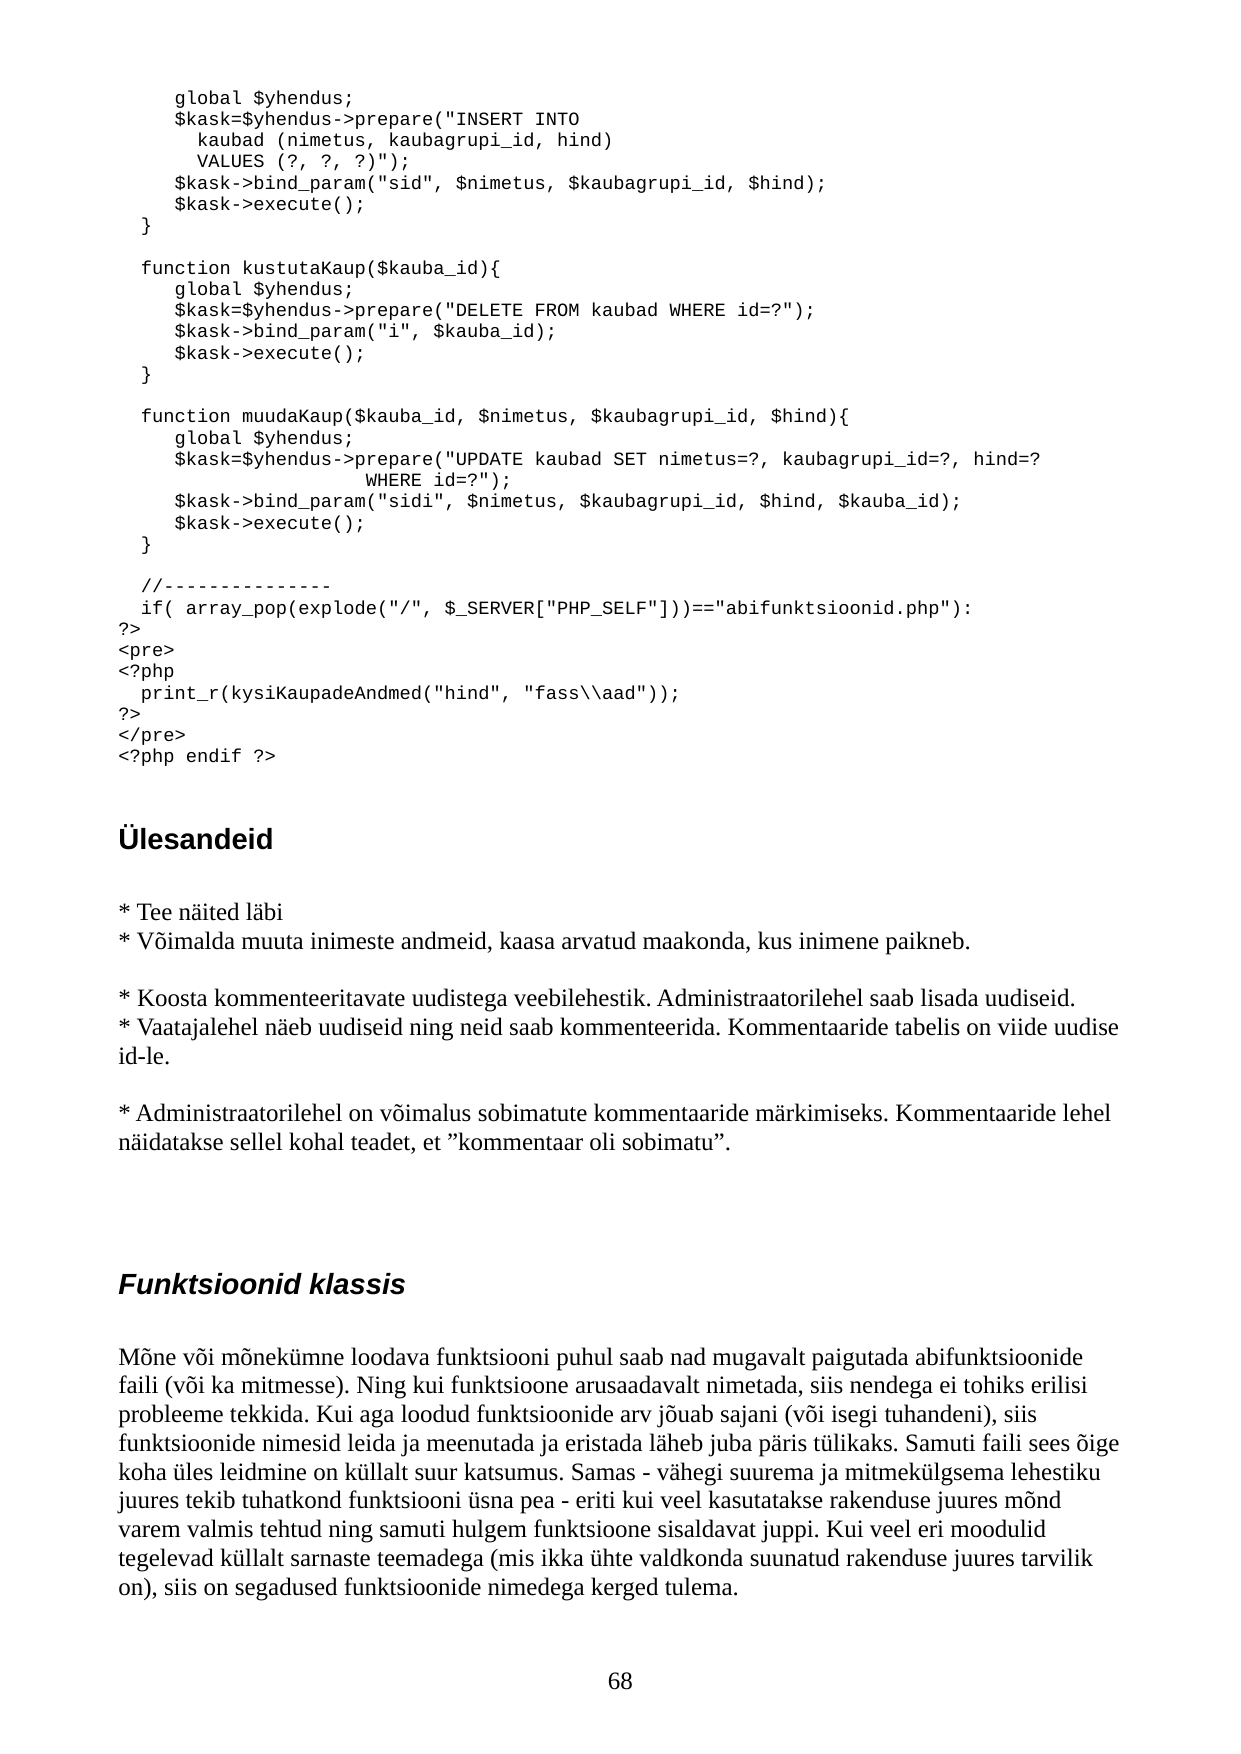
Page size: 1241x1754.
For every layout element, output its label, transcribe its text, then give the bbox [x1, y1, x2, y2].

text global $yhendus; [118, 428, 1122, 450]
text <pre> [118, 641, 1122, 662]
text $kask=$yhendus->prepare("INSERT INTO [118, 110, 1122, 131]
text global $yhendus; [118, 88, 1122, 110]
text function kustutaKaup($kauba_id){ [118, 258, 1122, 280]
text $kask->execute(); [118, 343, 1122, 365]
subtitle Funktsioonid klassis [118, 1267, 1122, 1301]
text function muudaKaup($kauba_id, $nimetus, $kaubagrupi_id, $hind){ [118, 407, 1122, 428]
text $kask=$yhendus->prepare("UPDATE kaubad SET nimetus=?, kaubagrupi_id=?, hind=? [118, 450, 1122, 471]
text WHERE id=?"); [118, 471, 1122, 492]
text $kask=$yhendus->prepare("DELETE FROM kaubad WHERE id=?"); [118, 301, 1122, 322]
text * Administraatorilehel on võimalus sobimatute kommentaaride märkimiseks. Kommentaaride lehel näidatakse sellel kohal teadet, et ”kommentaar oli sobimatu”. [118, 1098, 1122, 1156]
text VALUES (?, ?, ?)"); [118, 152, 1122, 173]
text } [118, 365, 1122, 386]
text <?php [118, 662, 1122, 683]
text ?> [118, 705, 1122, 726]
text * Tee näited läbi [118, 897, 1122, 926]
text ?> [118, 620, 1122, 641]
subtitle Ülesandeid [118, 822, 1122, 856]
text $kask->execute(); [118, 513, 1122, 535]
text $kask->bind_param("i", $kauba_id); [118, 322, 1122, 343]
text * Koosta kommenteeritavate uudistega veebilehestik. Administraatorilehel saab lisada uudiseid. [118, 983, 1122, 1012]
text if( array_pop(explode("/", $_SERVER["PHP_SELF"]))=="abifunktsioonid.php"): [118, 598, 1122, 620]
text } [118, 216, 1122, 237]
text $kask->bind_param("sid", $nimetus, $kaubagrupi_id, $hind); [118, 173, 1122, 195]
text $kask->execute(); [118, 195, 1122, 216]
text * Vaatajalehel näeb uudiseid ning neid saab kommenteerida. Kommentaaride tabelis on viide uudise id-le. [118, 1012, 1122, 1069]
text <?php endif ?> [118, 747, 1122, 768]
text } [118, 535, 1122, 556]
text $kask->bind_param("sidi", $nimetus, $kaubagrupi_id, $hind, $kauba_id); [118, 492, 1122, 513]
text * Võimalda muuta inimeste andmeid, kaasa arvatud maakonda, kus inimene paikneb. [118, 926, 1122, 954]
text print_r(kysiKaupadeAndmed("hind", "fass\\aad")); [118, 683, 1122, 705]
text </pre> [118, 726, 1122, 747]
text kaubad (nimetus, kaubagrupi_id, hind) [118, 131, 1122, 152]
text //--------------- [118, 577, 1122, 598]
text Mõne või mõnekümne loodava funktsiooni puhul saab nad mugavalt paigutada abifunktsioonide faili (või ka mitmesse). Ning kui funktsioone arusaadavalt nimetada, siis nendega ei tohiks erilisi probleeme tekkida. Kui aga loodud funktsioonide arv jõuab sajani (või isegi tuhandeni), siis funktsioonide nimesid leida ja meenutada ja eristada läheb juba päris tülikaks. Samuti faili sees õige koha üles leidmine on küllalt suur katsumus. Samas - vähegi suurema ja mitmekülgsema lehestiku juures tekib tuhatkond funktsiooni üsna pea - eriti kui veel kasutatakse rakenduse juures mõnd varem valmis tehtud ning samuti hulgem funktsioone sisaldavat juppi. Kui veel eri moodulid tegelevad küllalt sarnaste teemadega (mis ikka ühte valdkonda suunatud rakenduse juures tarvilik on), siis on segadused funktsioonide nimedega kerged tulema. [118, 1342, 1122, 1601]
text global $yhendus; [118, 280, 1122, 301]
